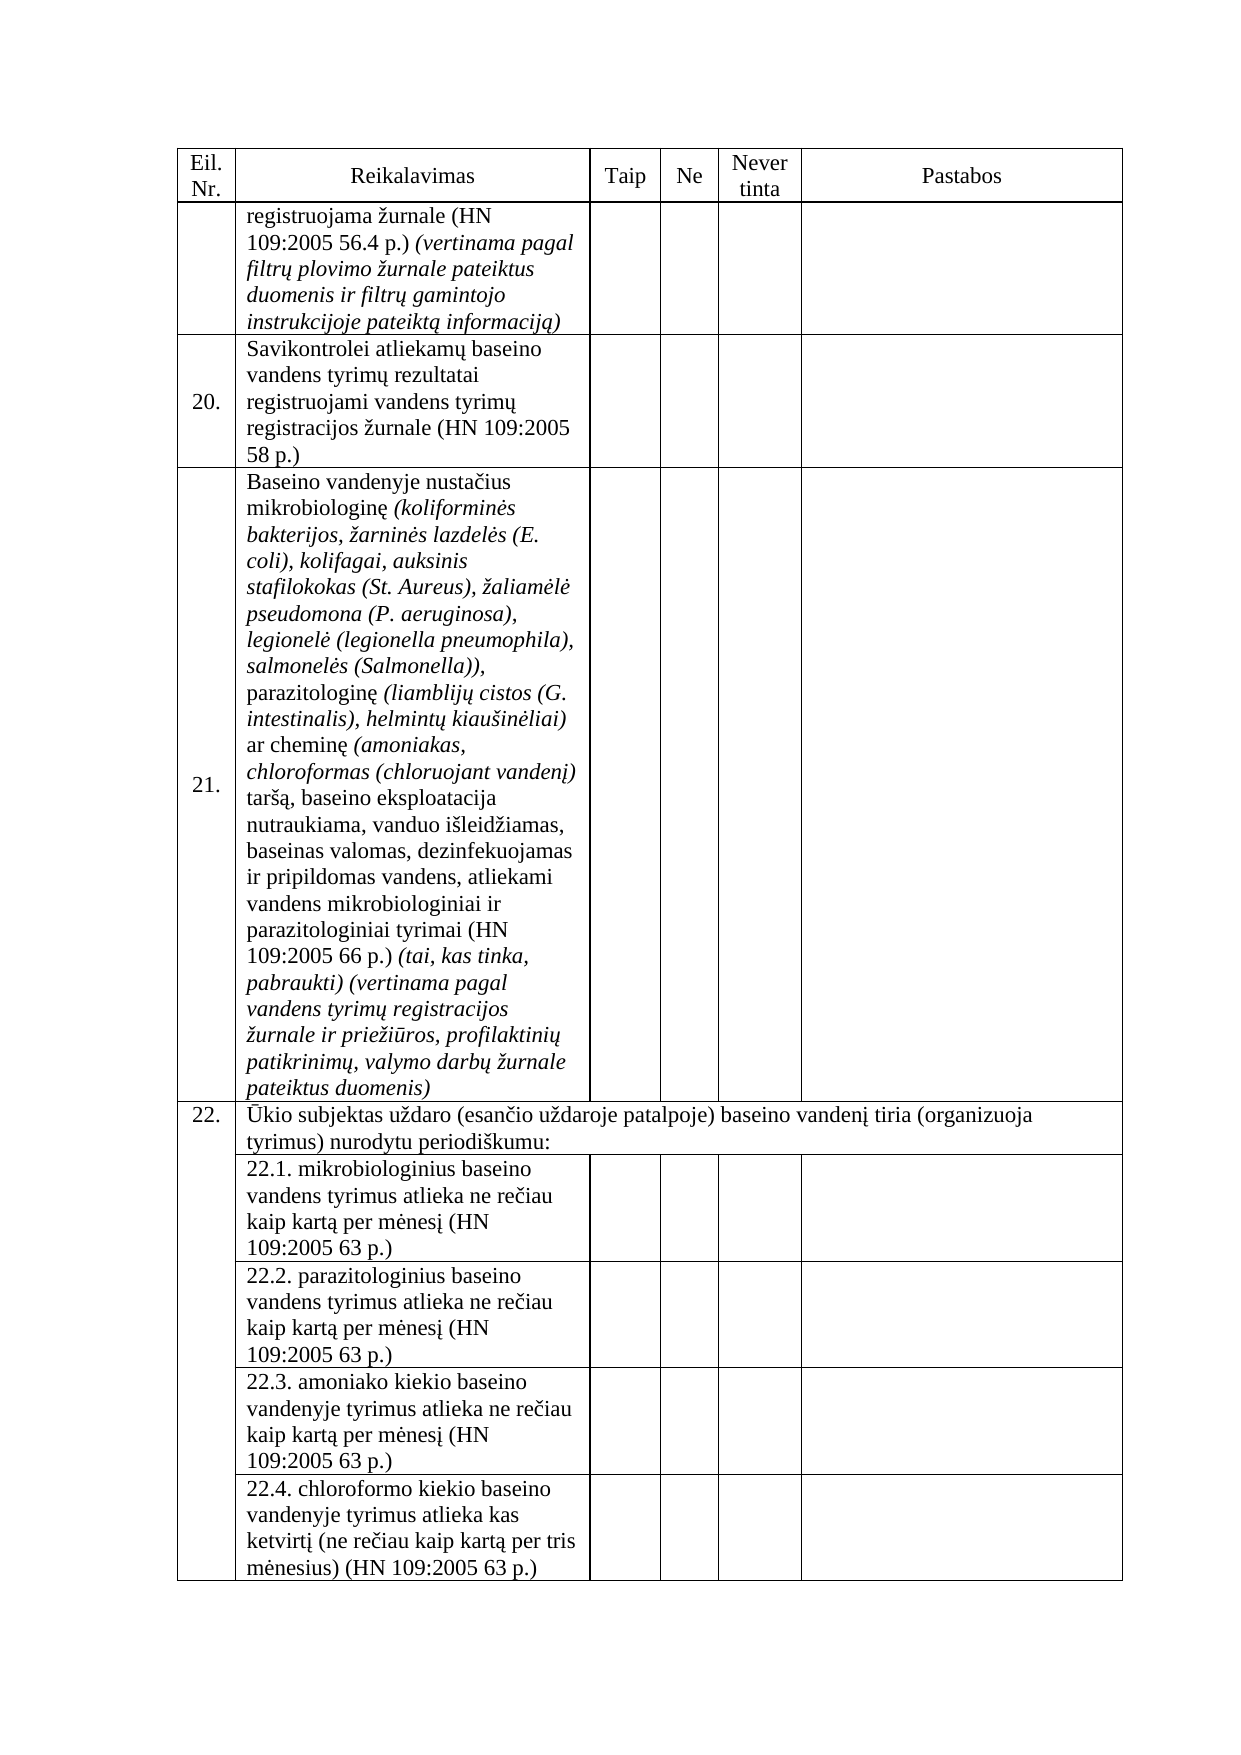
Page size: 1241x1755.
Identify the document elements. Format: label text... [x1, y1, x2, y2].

table_header Pastabos [802, 149, 1122, 201]
table_cell [802, 1475, 1122, 1580]
table_cell [802, 335, 1122, 467]
table_header Nevertinta [719, 149, 801, 201]
table_cell [591, 1262, 660, 1367]
table_cell [591, 335, 660, 467]
table_cell [591, 1368, 660, 1474]
table_cell 22.2. parazitologinius baseino vandens tyrimus atlieka ne rečiau kaip kartą per mėnesį (HN 109:2005 63 p.) [236, 1262, 589, 1367]
table_cell [661, 1475, 718, 1580]
table_cell [178, 203, 235, 334]
table_cell Baseino vandenyje nustačius mikrobiologinę (koliforminės bakterijos, žarninės lazdelės (E. coli), kolifagai, auksinis stafilokokas (St. Aureus), žaliamėlė pseudomona (P. aeruginosa), legionelė (legionella pneumophila), salmonelės (Salmonella)), parazitologinę (liamblijų cistos (G. intestinalis), helmintų kiaušinėliai) ar cheminę (amoniakas, chloroformas (chloruojant vandenį) taršą, baseino eksploatacija nutraukiama, vanduo išleidžiamas, baseinas valomas, dezinfekuojamas ir pripildomas vandens, atliekami vandens mikrobiologiniai ir parazitologiniai tyrimai (HN 109:2005 66 p.) (tai, kas tinka, pabraukti) (vertinama pagal vandens tyrimų registracijos žurnale ir priežiūros, profilaktinių patikrinimų, valymo darbų žurnale pateiktus duomenis) [236, 468, 589, 1101]
table_cell Ūkio subjektas uždaro (esančio uždaroje patalpoje) baseino vandenį tiria (organizuoja tyrimus) nurodytu periodiškumu: [236, 1102, 1122, 1154]
table_cell 21. [178, 468, 235, 1101]
table_cell Savikontrolei atliekamų baseino vandens tyrimų rezultatai registruojami vandens tyrimų registracijos žurnale (HN 109:2005 58 p.) [236, 335, 589, 467]
table_cell [719, 203, 801, 334]
table_cell [719, 1368, 801, 1474]
table_cell [802, 1262, 1122, 1367]
table_cell 22.4. chloroformo kiekio baseino vandenyje tyrimus atlieka kas ketvirtį (ne rečiau kaip kartą per tris mėnesius) (HN 109:2005 63 p.) [236, 1475, 589, 1580]
table_cell 22.3. amoniako kiekio baseino vandenyje tyrimus atlieka ne rečiau kaip kartą per mėnesį (HN 109:2005 63 p.) [236, 1368, 589, 1474]
table_cell [719, 335, 801, 467]
table_cell [591, 468, 660, 1101]
table_cell registruojama žurnale (HN 109:2005 56.4 p.) (vertinama pagal filtrų plovimo žurnale pateiktus duomenis ir filtrų gamintojo instrukcijoje pateiktą informaciją) [236, 203, 589, 334]
table_header Taip [591, 149, 660, 201]
table_cell 22. [178, 1102, 235, 1580]
table_cell 20. [178, 335, 235, 467]
table_cell [661, 468, 718, 1101]
table_cell [719, 1262, 801, 1367]
table_header Ne [661, 149, 718, 201]
table_cell [719, 468, 801, 1101]
table_cell [591, 203, 660, 334]
table_header Eil. Nr. [178, 149, 235, 201]
table_cell [661, 1155, 718, 1261]
table_cell [719, 1475, 801, 1580]
table_cell 22.1. mikrobiologinius baseino vandens tyrimus atlieka ne rečiau kaip kartą per mėnesį (HN 109:2005 63 p.) [236, 1155, 589, 1261]
table_cell [591, 1475, 660, 1580]
table_cell [661, 1262, 718, 1367]
table_cell [719, 1155, 801, 1261]
table_cell [802, 203, 1122, 334]
table_header Reikalavimas [236, 149, 589, 201]
table_cell [661, 335, 718, 467]
table_cell [661, 1368, 718, 1474]
table_cell [802, 468, 1122, 1101]
table_cell [591, 1155, 660, 1261]
table_cell [661, 203, 718, 334]
table_cell [802, 1368, 1122, 1474]
table_cell [802, 1155, 1122, 1261]
